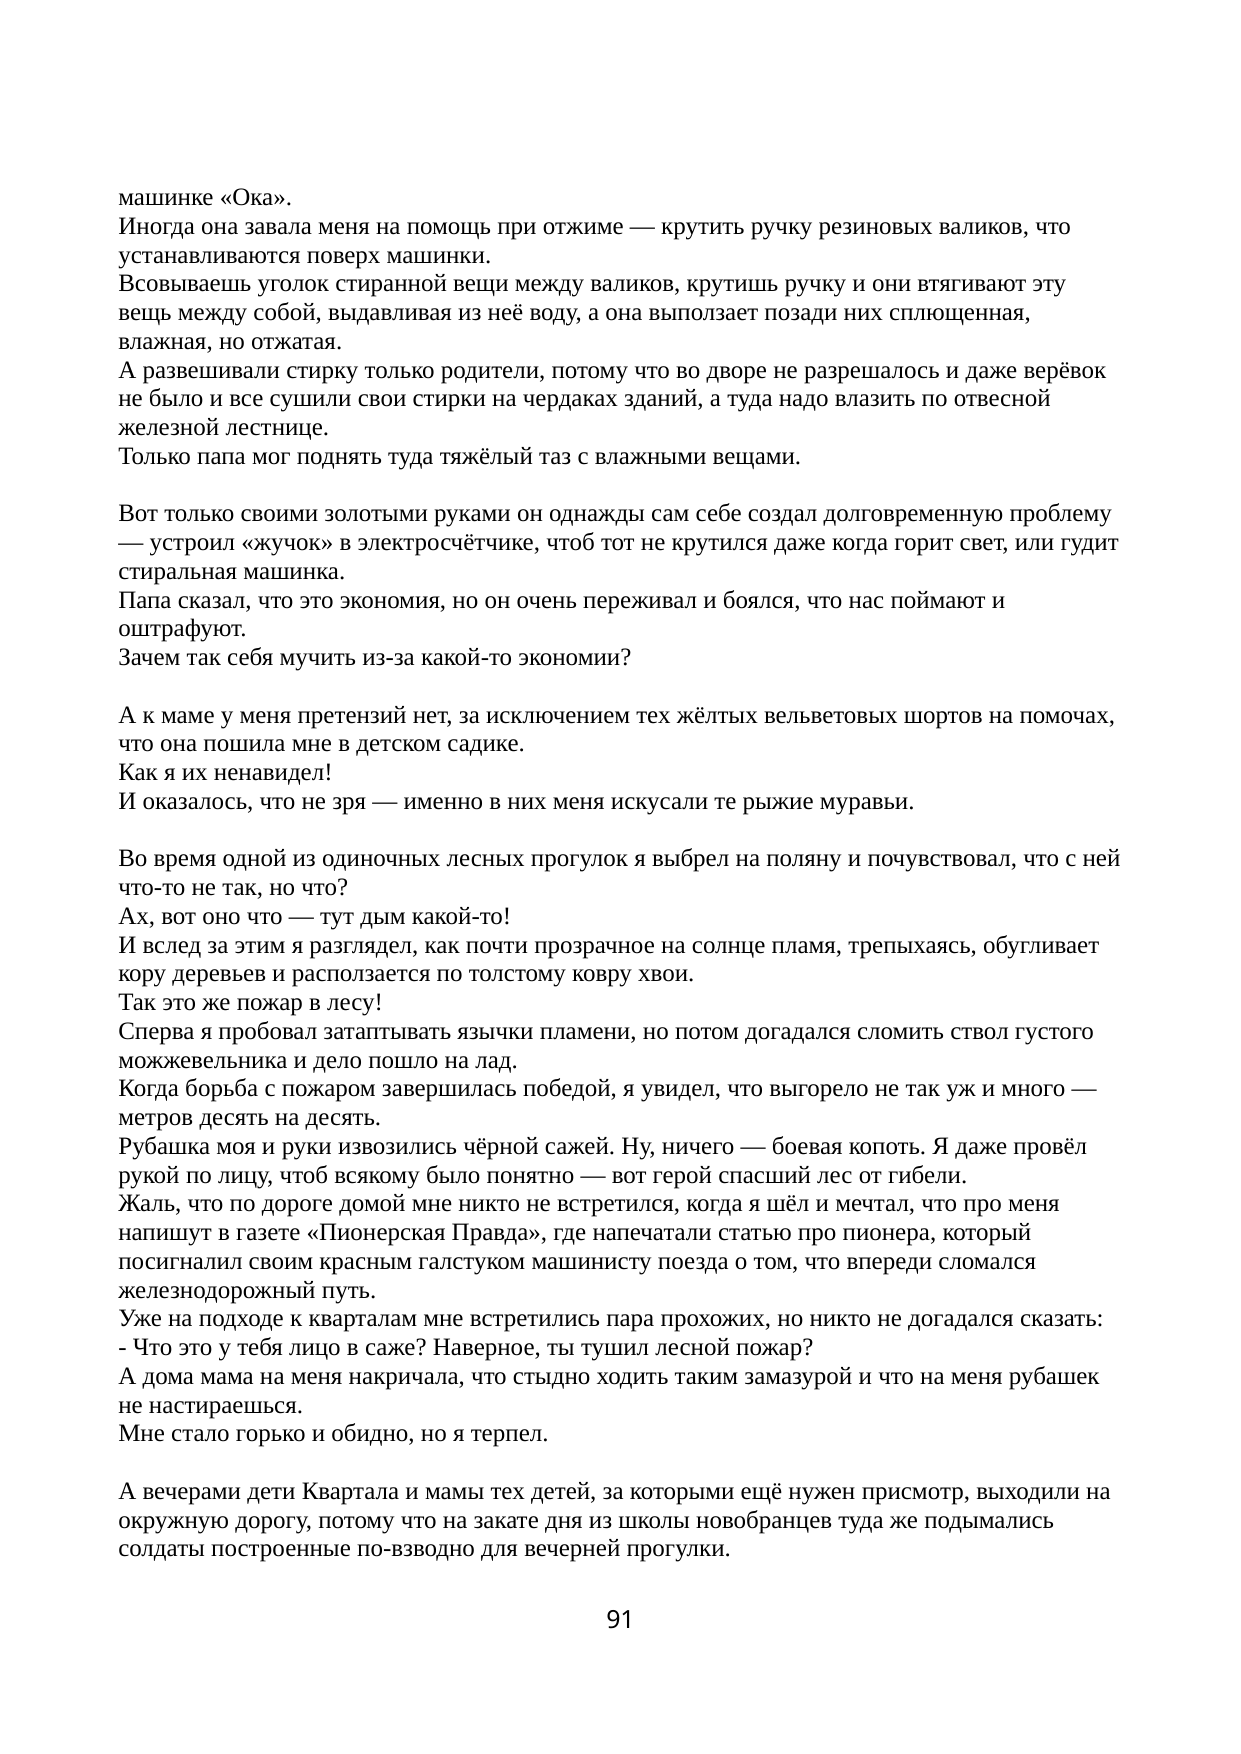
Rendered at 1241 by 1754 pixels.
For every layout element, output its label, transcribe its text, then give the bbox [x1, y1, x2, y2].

text А развешивали стирку только родители, потому что во дворе не разрешалось и даже верёвок не было и все сушили свои стирки на чердаках зданий, а туда надо влазить по отвесной железной лестнице. [118, 355, 1122, 441]
text Только папа мог поднять туда тяжёлый таз с влажными вещами. [118, 441, 1122, 470]
text Как я их ненавидел! [118, 757, 1122, 786]
text Зачем так себя мучить из-за какой-то экономии? [118, 642, 1122, 671]
text А дома мама на меня накричала, что стыдно ходить таким замазурой и что на меня рубашек не настираешься. [118, 1361, 1122, 1418]
text И оказалось, что не зря — именно в них меня искусали те рыжие муравьи. [118, 786, 1122, 815]
text Ах, вот оно что — тут дым какой-то! [118, 901, 1122, 930]
text Так это же пожар в лесу! [118, 987, 1122, 1016]
text Жаль, что по дороге домой мне никто не встретился, когда я шёл и мечтал, что про меня напишут в газете «Пионерская Правда», где напечатали статью про пионера, который посигналил своим красным галстуком машинисту поезда о том, что впереди сломался железнодорожный путь. [118, 1188, 1122, 1303]
text Когда борьба с пожаром завершилась победой, я увидел, что выгорело не так уж и много — метров десять на десять. [118, 1073, 1122, 1131]
text Всовываешь уголок стиранной вещи между валиков, крутишь ручку и они втягивают эту вещь между собой, выдавливая из неё воду, а она выползает позади них сплющенная, влажная, но отжатая. [118, 268, 1122, 355]
text А к маме у меня претензий нет, за исключением тех жёлтых вельветовых шортов на помочах, что она пошила мне в детском садике. [118, 700, 1122, 757]
text Вот только своими золотыми руками он однажды сам себе создал долговременную проблему — устроил «жучок» в электросчётчике, чтоб тот не крутился даже когда горит свет, или гудит стиральная машинка. [118, 498, 1122, 585]
text Во время одной из одиночных лесных прогулок я выбрел на поляну и почувствовал, что с ней что-то не так, но что? [118, 843, 1122, 901]
text Рубашка моя и руки извозились чёрной сажей. Ну, ничего — боевая копоть. Я даже провёл рукой по лицу, чтоб всякому было понятно — вот герой спасший лес от гибели. [118, 1131, 1122, 1188]
text - Что это у тебя лицо в саже? Наверное, ты тушил лесной пожар? [118, 1332, 1122, 1361]
text Мне стало горько и обидно, но я терпел. [118, 1418, 1122, 1447]
text И вслед за этим я разглядел, как почти прозрачное на солнце пламя, трепыхаясь, обугливает кору деревьев и расползается по толстому ковру хвои. [118, 930, 1122, 987]
text Папа сказал, что это экономия, но он очень переживал и боялся, что нас поймают и оштрафуют. [118, 585, 1122, 642]
text Уже на подходе к кварталам мне встретились пара прохожих, но никто не догадался сказать: [118, 1303, 1122, 1332]
text Сперва я пробовал затаптывать язычки пламени, но потом догадался сломить ствол густого можжевельника и дело пошло на лад. [118, 1016, 1122, 1073]
text Иногда она завала меня на помощь при отжиме — крутить ручку резиновых валиков, что устанавливаются поверх машинки. [118, 211, 1122, 268]
text машинке «Ока». [118, 182, 1122, 211]
text А вечерами дети Квартала и мамы тех детей, за которыми ещё нужен присмотр, выходили на окружную дорогу, потому что на закате дня из школы новобранцев туда же подымались солдаты построенные по-взводно для вечерней прогулки. [118, 1476, 1122, 1562]
